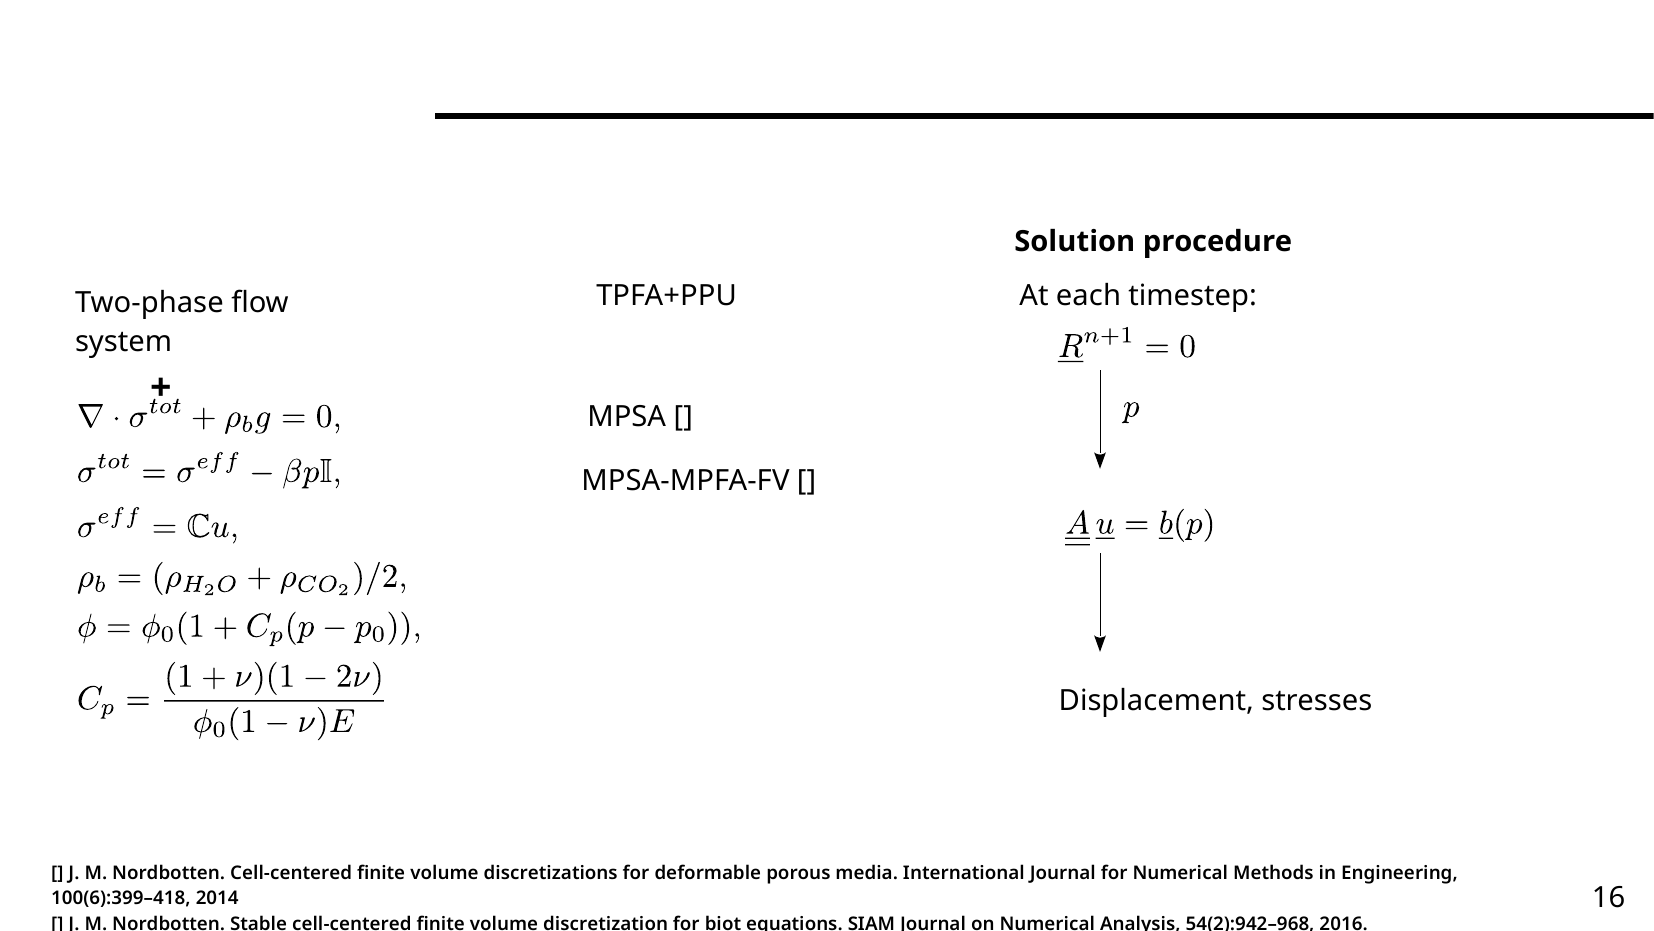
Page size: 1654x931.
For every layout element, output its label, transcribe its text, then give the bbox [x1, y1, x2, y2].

text_box TPFA+PPU [581, 266, 816, 329]
text_box Displacement, stresses [1043, 671, 1409, 735]
text_box [] J. M. Nordbotten. Cell-centered finite volume discretizations for deformable porous media. International Journal for Numerical Methods in Engineering, 100(6):399–418, 2014 [] J. M. Nordbotten. Stable cell-centered finite volume discretization for biot equations. SIAM Journal on Numerical Analysis, 54(2):942–968, 2016. [51, 859, 1477, 931]
picture [1120, 400, 1141, 425]
text_box At each timestep: [1004, 272, 1312, 330]
text_box Two-phase flow system + [60, 273, 399, 377]
picture [1057, 330, 1195, 363]
text_box MPSA-MPFA-FV [] [566, 452, 921, 558]
text_box Solution procedure [999, 212, 1356, 272]
text_box MPSA [] [572, 387, 874, 441]
picture [1065, 508, 1213, 546]
picture [76, 397, 421, 742]
